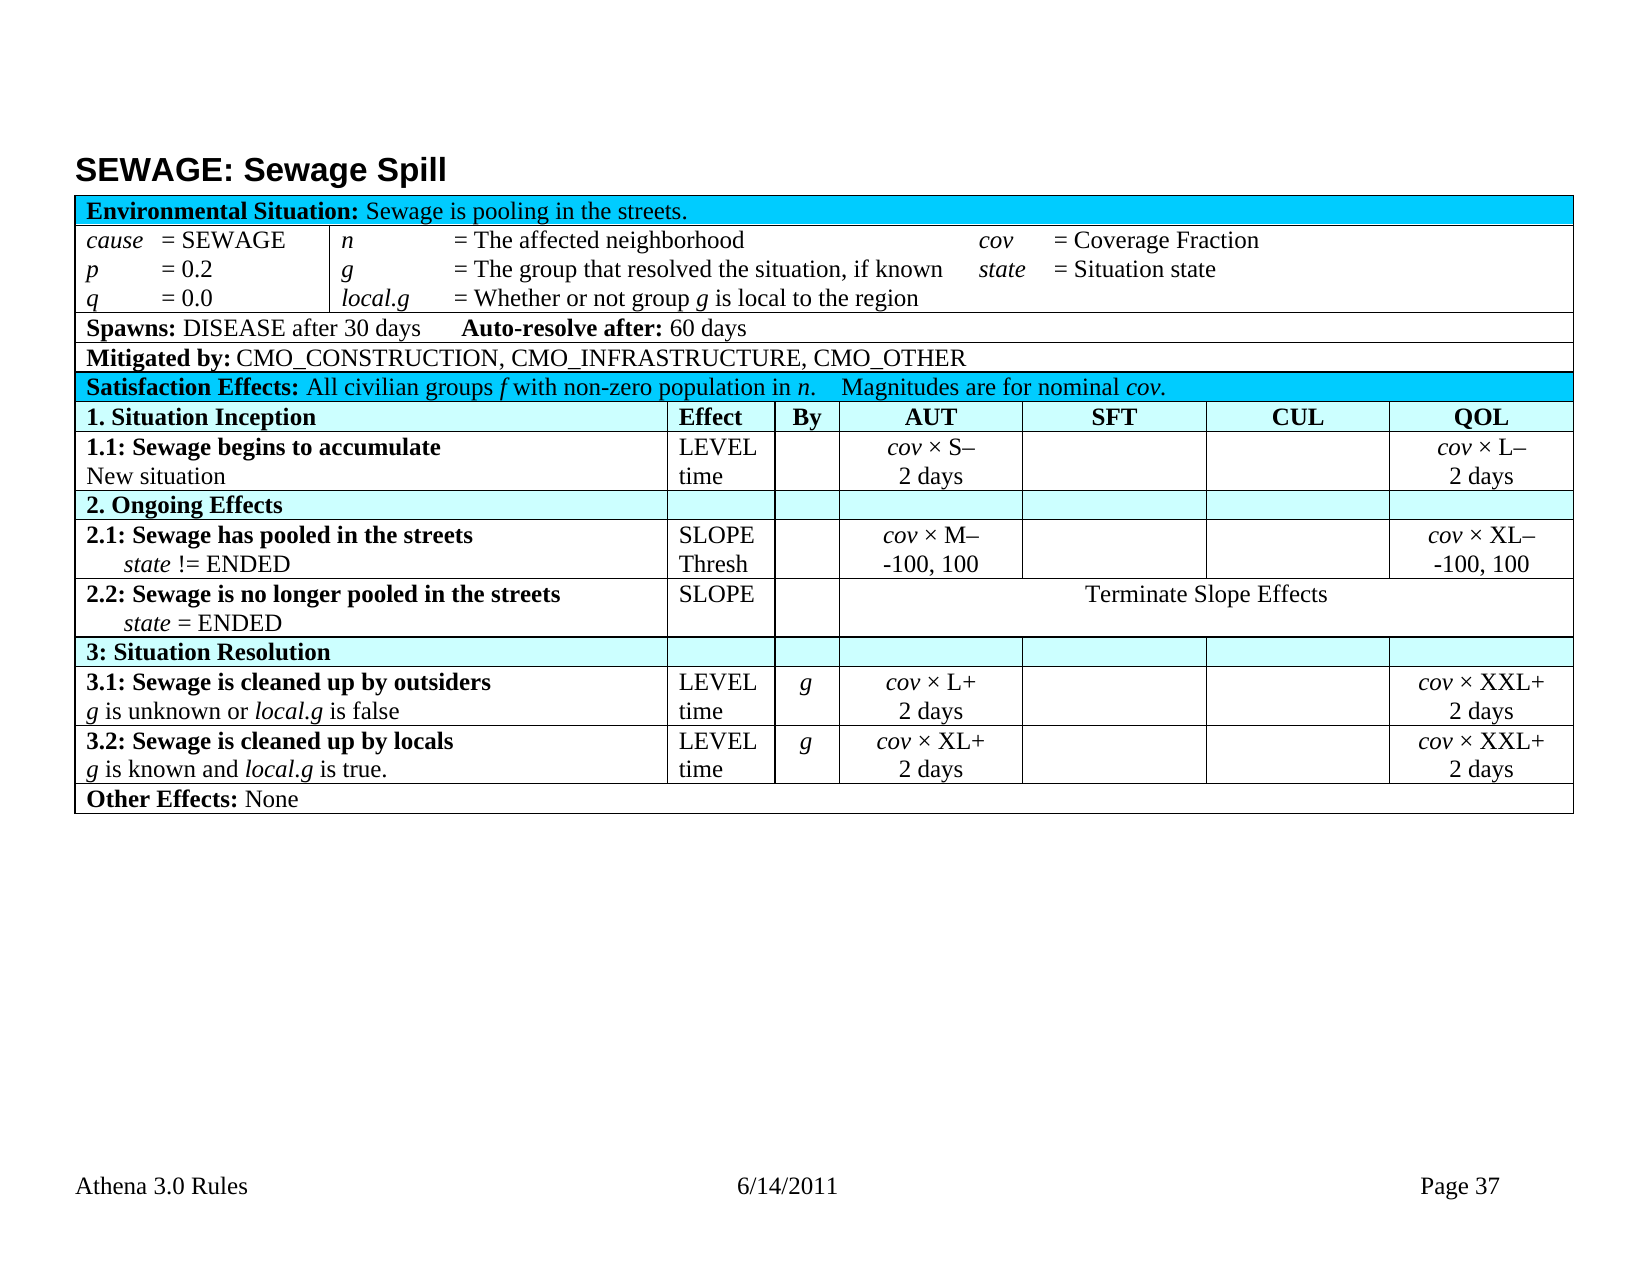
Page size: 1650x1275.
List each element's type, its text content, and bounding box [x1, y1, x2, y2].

table_cell Spawns: DISEASE after 30 days Auto-resolve after: 60 days [76, 313, 1573, 342]
table_header Environmental Situation: Sewage is pooling in the streets. [76, 196, 1573, 224]
table_cell AUT [840, 402, 1022, 431]
table_cell Satisfaction Effects: All civilian groups f with non-zero population in n. Magnitudes are for nominal cov. [76, 373, 1573, 401]
table_cell [1390, 491, 1573, 519]
table_cell cov × XXL+ 2 days [1390, 726, 1573, 783]
table_cell SLOPE Thresh [668, 520, 774, 578]
table_cell cov × XXL+ 2 days [1390, 667, 1573, 725]
table_cell LEVEL time [668, 726, 774, 783]
table_cell [840, 638, 1022, 666]
table_cell 2.2: Sewage is no longer pooled in the streets state = ENDED [76, 579, 667, 636]
table_cell [1023, 432, 1206, 489]
table_cell cov × XL+ 2 days [840, 726, 1022, 783]
table_cell cause = SEWAGE p = 0.2 q = 0.0 [76, 226, 329, 312]
table_cell Effect [668, 402, 774, 431]
table_cell LEVEL time [668, 432, 774, 489]
table_cell [668, 638, 774, 666]
table_cell [1023, 520, 1206, 578]
table_cell 3: Situation Resolution [76, 638, 667, 666]
table_cell [776, 432, 839, 489]
table_cell cov × L+ 2 days [840, 667, 1022, 725]
table_cell QOL [1390, 402, 1573, 431]
table_cell Terminate Slope Effects [840, 579, 1573, 636]
table_cell 1. Situation Inception [76, 402, 667, 431]
table_cell [1390, 638, 1573, 666]
table_cell 2.1: Sewage has pooled in the streets state != ENDED [76, 520, 667, 578]
table_cell [1207, 667, 1389, 725]
table_cell [776, 491, 839, 519]
table_cell LEVEL time [668, 667, 774, 725]
table_cell cov × L– 2 days [1390, 432, 1573, 489]
table_cell [840, 491, 1022, 519]
table_cell 1.1: Sewage begins to accumulate New situation [76, 432, 667, 489]
table_cell 3.2: Sewage is cleaned up by locals g is known and local.g is true. [76, 726, 667, 783]
text SEWAGE: Sewage Spill [75, 150, 1575, 188]
table_cell g [776, 726, 839, 783]
table_cell [1207, 638, 1389, 666]
table_cell 3.1: Sewage is cleaned up by outsiders g is unknown or local.g is false [76, 667, 667, 725]
table_cell Other Effects: None [76, 784, 1573, 813]
table_cell SFT [1023, 402, 1206, 431]
table_cell [668, 491, 774, 519]
table_cell Mitigated by: CMO_CONSTRUCTION, CMO_INFRASTRUCTURE, CMO_OTHER [76, 343, 1573, 371]
table_cell [1207, 491, 1389, 519]
table_cell cov × S– 2 days [840, 432, 1022, 489]
table_cell n = The affected neighborhood cov = Coverage Fraction g = The group that resolved the situation, if known state = Situation state local.g = Whether or not group g is local to the region [330, 226, 1573, 312]
table_cell [776, 579, 839, 636]
table_cell CUL [1207, 402, 1389, 431]
table_cell [1207, 520, 1389, 578]
table_cell [1023, 667, 1206, 725]
table_cell cov × XL– -100, 100 [1390, 520, 1573, 578]
table_cell [1207, 432, 1389, 489]
table_cell SLOPE [668, 579, 774, 636]
table_cell [1207, 726, 1389, 783]
table_cell By [776, 402, 839, 431]
table_cell 2. Ongoing Effects [76, 491, 667, 519]
table_cell [776, 520, 839, 578]
table_cell g [776, 667, 839, 725]
table_cell [1023, 638, 1206, 666]
table_cell cov × M– -100, 100 [840, 520, 1022, 578]
table_cell [1023, 491, 1206, 519]
table_cell [776, 638, 839, 666]
table_cell [1023, 726, 1206, 783]
